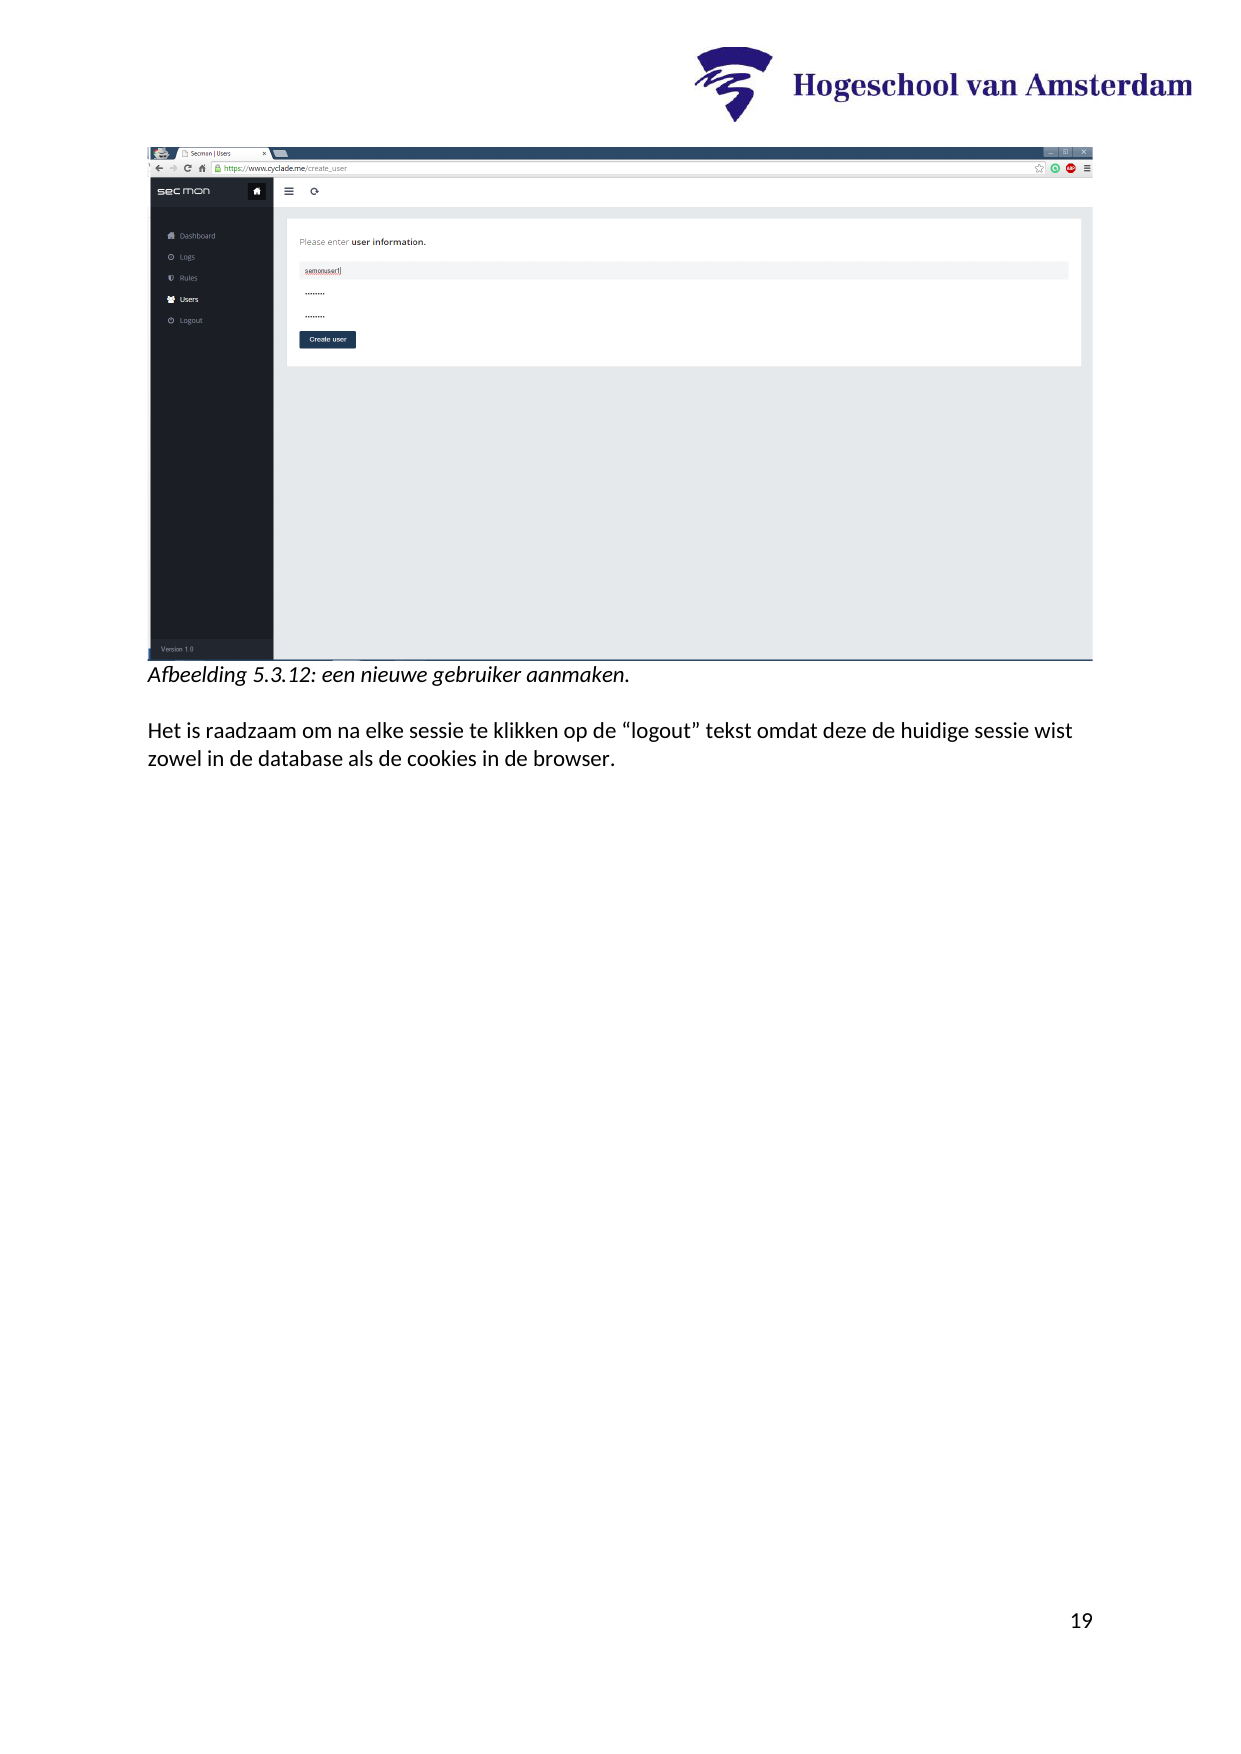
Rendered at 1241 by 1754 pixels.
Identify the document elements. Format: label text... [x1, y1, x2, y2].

text Afbeelding 5.3.12: een nieuwe gebruiker aanmaken. [148, 661, 1093, 688]
text Het is raadzaam om na elke sessie te klikken op de “logout” tekst omdat deze de huidige sessie wist zowel in de database als de cookies in de browser. [148, 716, 1093, 772]
